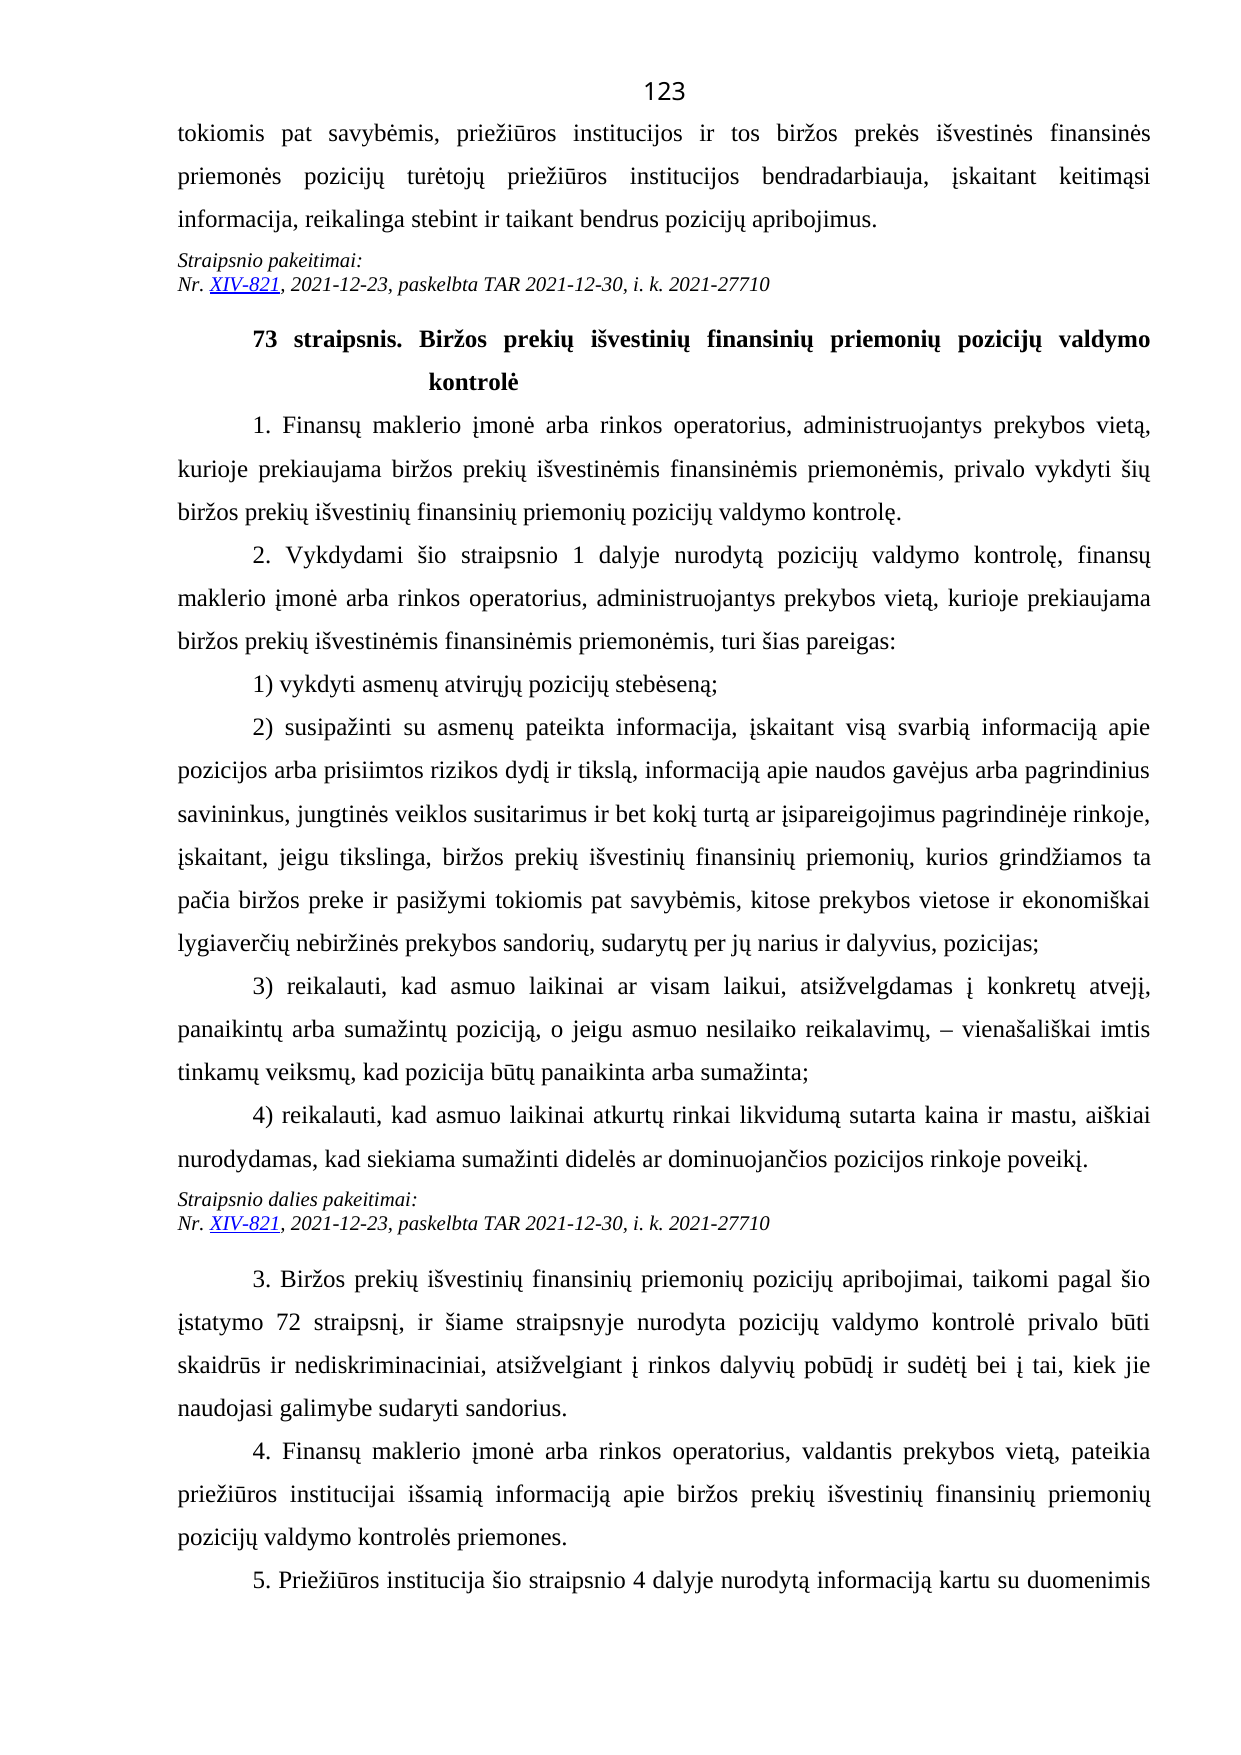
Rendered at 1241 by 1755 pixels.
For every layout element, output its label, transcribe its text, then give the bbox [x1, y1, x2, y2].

text 1. Finansų maklerio įmonė arba rinkos operatorius, administruojantys prekybos vietą, kurioje prekiaujama biržos prekių išvestinėmis finansinėmis priemonėmis, privalo vykdyti šių biržos prekių išvestinių finansinių priemonių pozicijų valdymo kontrolę. [177, 411, 1152, 526]
text tokiomis pat savybėmis, priežiūros institucijos ir tos biržos prekės išvestinės finansinės priemonės pozicijų turėtojų priežiūros institucijos bendradarbiauja, įskaitant keitimąsi informacija, reikalinga stebint ir taikant bendrus pozicijų apribojimus. [177, 118, 1152, 233]
text 4) reikalauti, kad asmuo laikinai atkurtų rinkai likvidumą sutarta kaina ir mastu, aiškiai nurodydamas, kad siekiama sumažinti didelės ar dominuojančios pozicijos rinkoje poveikį. [177, 1101, 1152, 1172]
text Straipsnio pakeitimai: [177, 247, 1152, 272]
text 4. Finansų maklerio įmonė arba rinkos operatorius, valdantis prekybos vietą, pateikia priežiūros institucijai išsamią informaciją apie biržos prekių išvestinių finansinių priemonių pozicijų valdymo kontrolės priemones. [177, 1436, 1152, 1551]
text 1) vykdyti asmenų atvirųjų pozicijų stebėseną; [177, 669, 1152, 698]
text Nr. XIV-821, 2021-12-23, paskelbta TAR 2021-12-30, i. k. 2021-27710 [177, 272, 1152, 296]
text Nr. XIV-821, 2021-12-23, paskelbta TAR 2021-12-30, i. k. 2021-27710 [177, 1211, 1152, 1235]
text 5. Priežiūros institucija šio straipsnio 4 dalyje nurodytą informaciją kartu su duomenimis [177, 1566, 1152, 1594]
text 2. Vykdydami šio straipsnio 1 dalyje nurodytą pozicijų valdymo kontrolę, finansų maklerio įmonė arba rinkos operatorius, administruojantys prekybos vietą, kurioje prekiaujama biržos prekių išvestinėmis finansinėmis priemonėmis, turi šias pareigas: [177, 540, 1152, 655]
text 73 straipsnis. Biržos prekių išvestinių finansinių priemonių pozicijų valdymo kontrolė [252, 324, 1152, 396]
text Straipsnio dalies pakeitimai: [177, 1187, 1152, 1211]
text 3) reikalauti, kad asmuo laikinai ar visam laikui, atsižvelgdamas į konkretų atvejį, panaikintų arba sumažintų poziciją, o jeigu asmuo nesilaiko reikalavimų, – vienašališkai imtis tinkamų veiksmų, kad pozicija būtų panaikinta arba sumažinta; [177, 971, 1152, 1086]
text 2) susipažinti su asmenų pateikta informacija, įskaitant visą svarbią informaciją apie pozicijos arba prisiimtos rizikos dydį ir tikslą, informaciją apie naudos gavėjus arba pagrindinius savininkus, jungtinės veiklos susitarimus ir bet kokį turtą ar įsipareigojimus pagrindinėje rinkoje, įskaitant, jeigu tikslinga, biržos prekių išvestinių finansinių priemonių, kurios grindžiamos ta pačia biržos preke ir pasižymi tokiomis pat savybėmis, kitose prekybos vietose ir ekonomiškai lygiaverčių nebiržinės prekybos sandorių, sudarytų per jų narius ir dalyvius, pozicijas; [177, 712, 1152, 957]
text 3. Biržos prekių išvestinių finansinių priemonių pozicijų apribojimai, taikomi pagal šio įstatymo 72 straipsnį, ir šiame straipsnyje nurodyta pozicijų valdymo kontrolė privalo būti skaidrūs ir nediskriminaciniai, atsižvelgiant į rinkos dalyvių pobūdį ir sudėtį bei į tai, kiek jie naudojasi galimybe sudaryti sandorius. [177, 1264, 1152, 1422]
